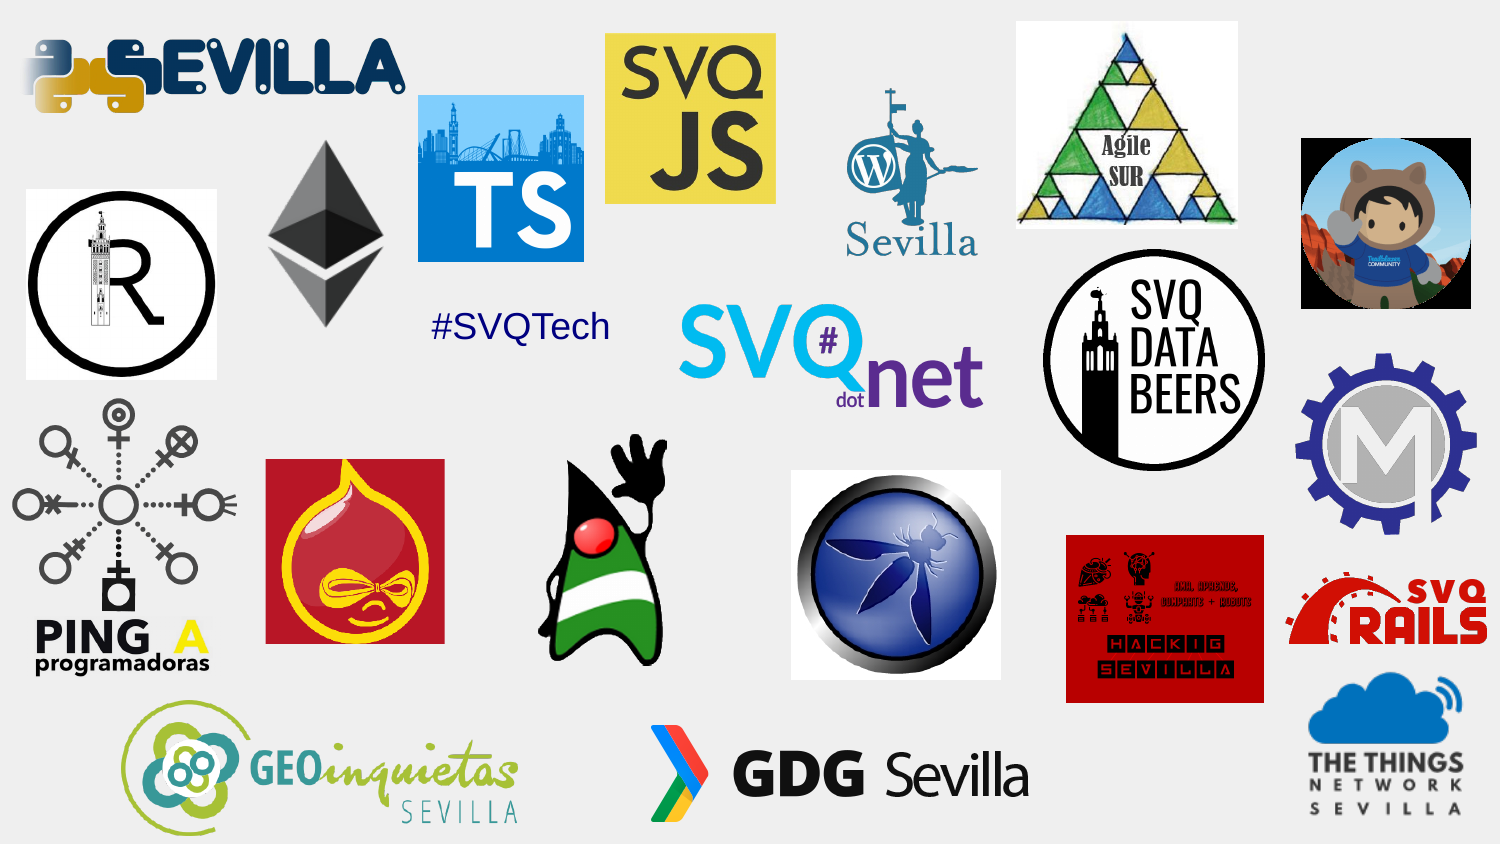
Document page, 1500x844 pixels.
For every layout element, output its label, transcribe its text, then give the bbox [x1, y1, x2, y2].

picture [0, 386, 248, 680]
picture [638, 691, 1035, 844]
picture [538, 21, 1238, 680]
picture [1066, 535, 1264, 703]
picture [1043, 249, 1265, 471]
picture [605, 33, 776, 204]
picture [12, 18, 584, 336]
picture [1295, 353, 1477, 536]
picture [265, 459, 445, 644]
picture [1301, 138, 1471, 309]
text_box #SVQTech [416, 286, 625, 410]
picture [121, 700, 518, 836]
picture [1284, 572, 1488, 842]
picture [26, 189, 217, 380]
